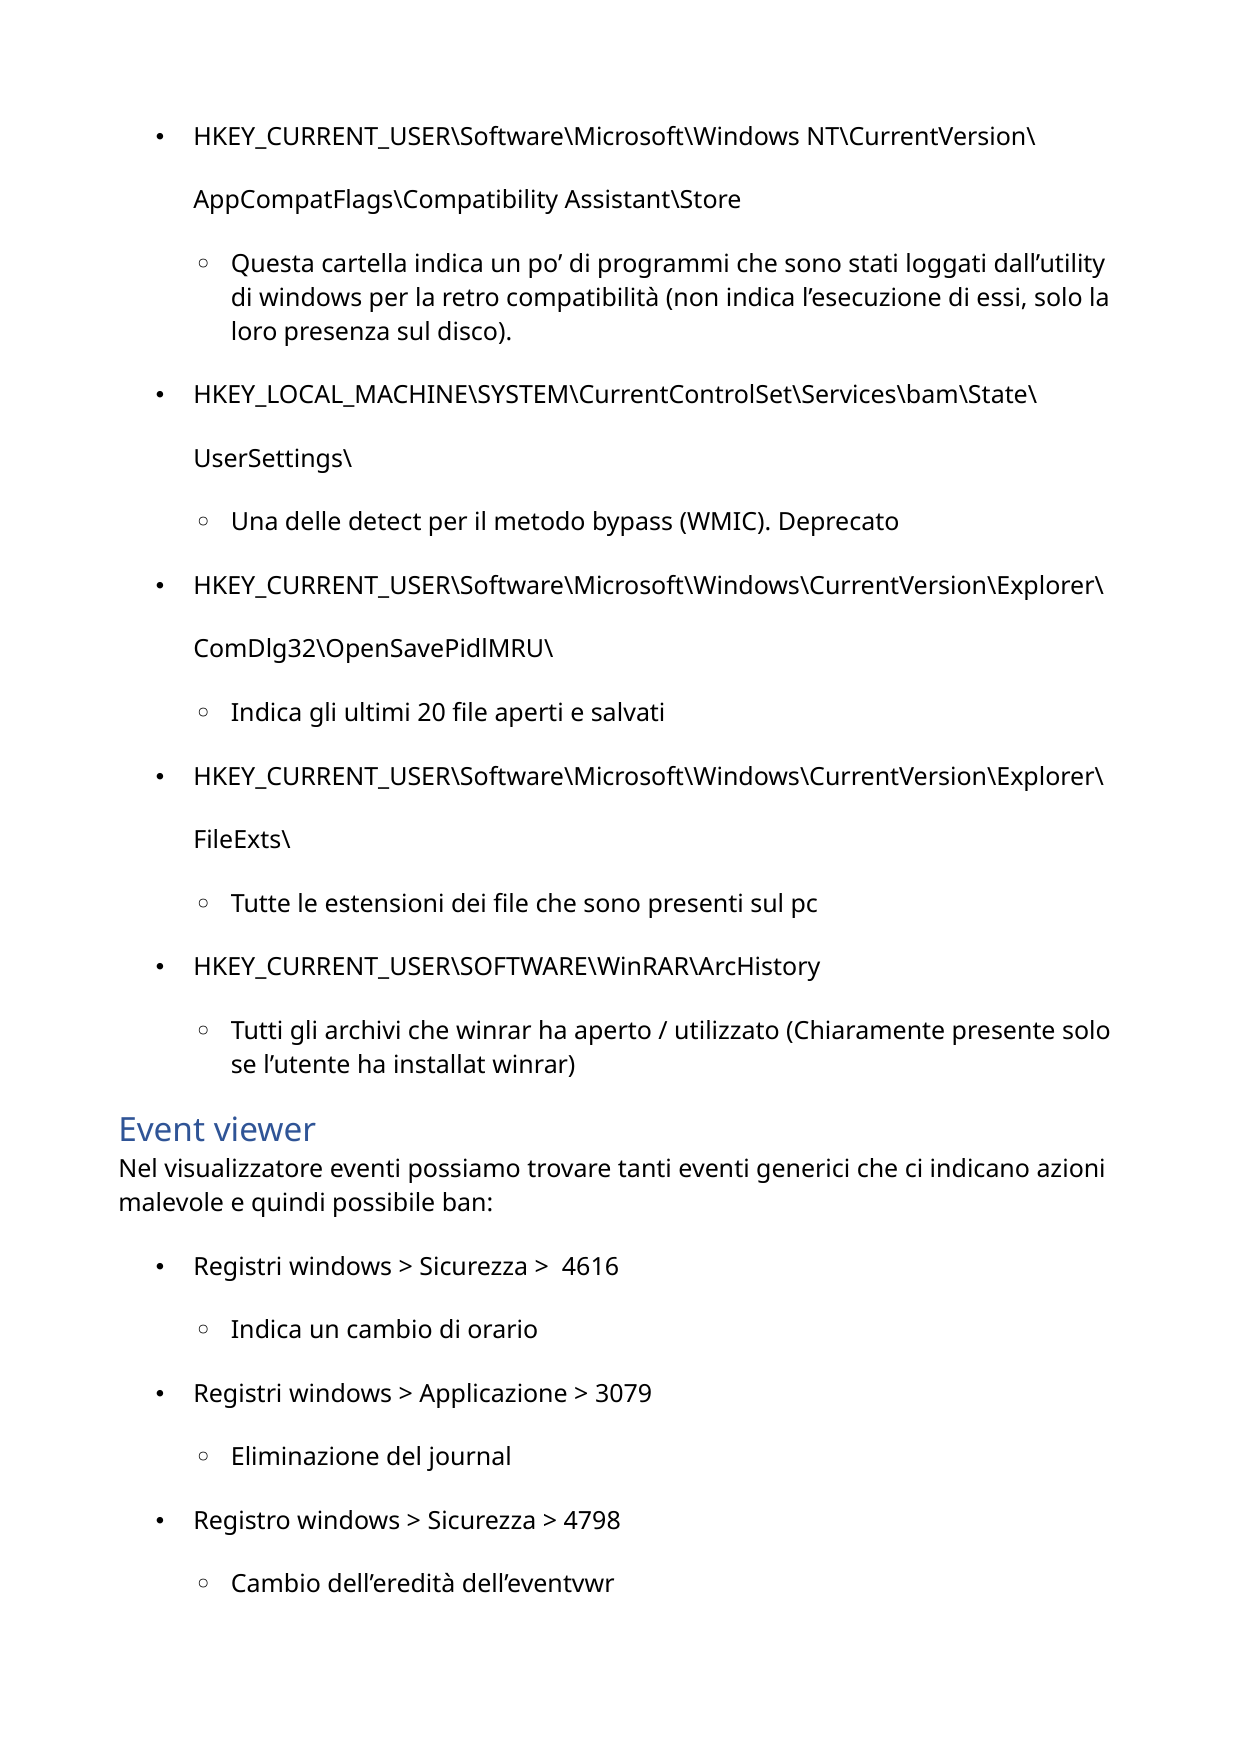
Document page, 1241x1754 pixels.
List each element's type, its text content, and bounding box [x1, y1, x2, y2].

list Questa cartella indica un po’ di programmi che sono stati loggati dall’utility di windows per la retro compatibilità (non indica l’esecuzione di essi, solo la loro presenza sul disco). [193, 245, 1122, 347]
list Indica un cambio di orario [193, 1312, 1122, 1346]
list Una delle detect per il metodo bypass (WMIC). Deprecato [193, 504, 1122, 538]
list Tutti gli archivi che winrar ha aperto / utilizzato (Chiaramente presente solo se l’utente ha installat winrar) [193, 1012, 1122, 1080]
list HKEY_CURRENT_USER\Software\Microsoft\Windows\CurrentVersion\Explorer\ComDlg32\OpenSavePidlMRU\ [156, 567, 1122, 665]
list Registro windows > Sicurezza > 4798 [156, 1503, 1122, 1537]
list HKEY_LOCAL_MACHINE\SYSTEM\CurrentControlSet\Services\bam\State\UserSettings\ [156, 377, 1122, 474]
list Eliminazione del journal [193, 1439, 1122, 1473]
list Indica gli ultimi 20 file aperti e salvati [193, 694, 1122, 729]
list Cambio dell’eredità dell’eventvwr [193, 1566, 1122, 1600]
text Nel visualizzatore eventi possiamo trovare tanti eventi generici che ci indicano azioni malevole e quindi possibile ban: [118, 1151, 1122, 1219]
list HKEY_CURRENT_USER\Software\Microsoft\Windows\CurrentVersion\Explorer\FileExts\ [156, 758, 1122, 856]
list HKEY_CURRENT_USER\Software\Microsoft\Windows NT\CurrentVersion\AppCompatFlags\Compatibility Assistant\Store [156, 118, 1122, 216]
list Registri windows > Applicazione > 3079 [156, 1376, 1122, 1409]
subtitle Event viewer [118, 1105, 1122, 1151]
list HKEY_CURRENT_USER\SOFTWARE\WinRAR\ArcHistory [156, 949, 1122, 983]
list Registri windows > Sicurezza > 4616 [156, 1248, 1122, 1282]
list Tutte le estensioni dei file che sono presenti sul pc [193, 885, 1122, 919]
